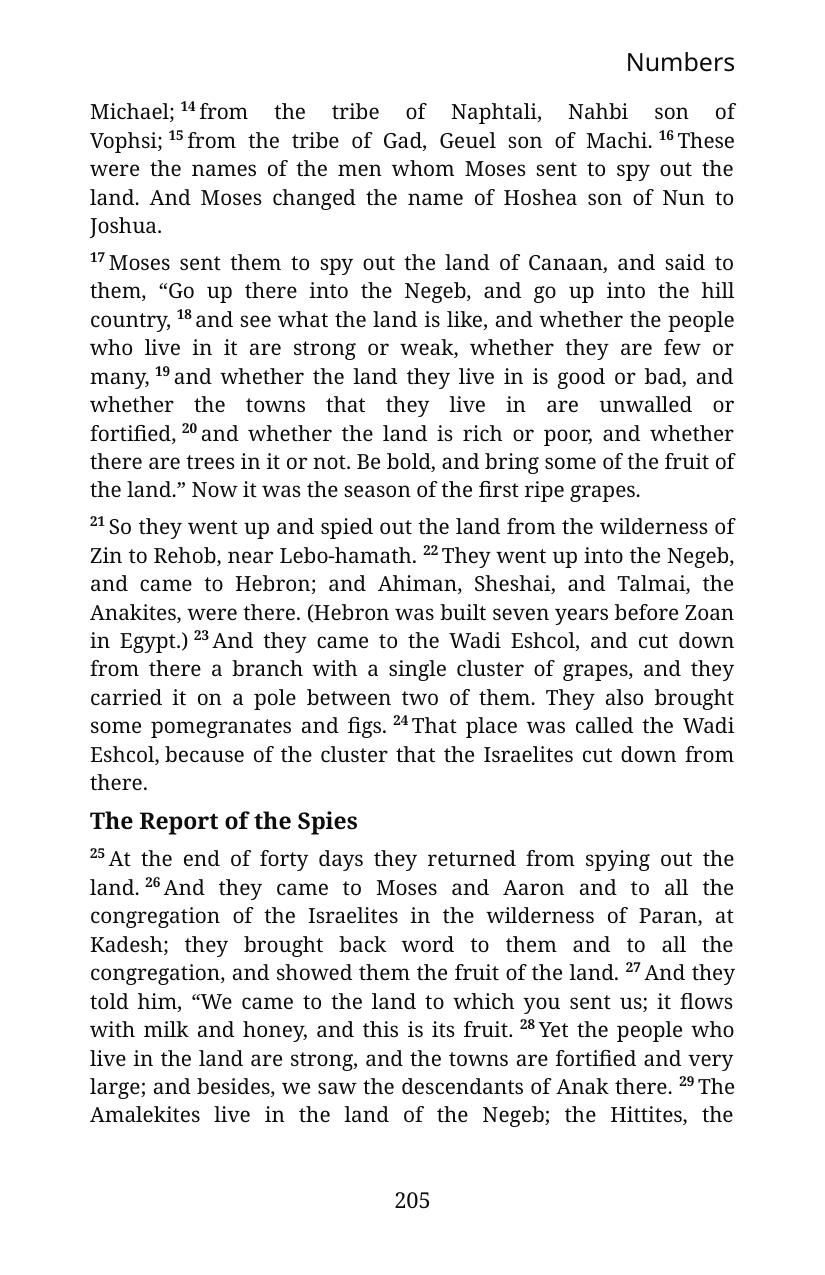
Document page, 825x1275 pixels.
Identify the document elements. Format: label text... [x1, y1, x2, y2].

text The Report of the Spies [90, 805, 735, 836]
text 25 At the end of forty days they returned from spying out the land. 26 And they came to Moses and Aaron and to all the congregation of the Israelites in the wilderness of Paran, at Kadesh; they brought back word to them and to all the congregation, and showed them the fruit of the land. 27 And they told him, “We came to the land to which you sent us; it flows with milk and honey, and this is its fruit. 28 Yet the people who live in the land are strong, and the towns are fortified and very large; and besides, we saw the descendants of Anak there. 29 The Amalekites live in the land of the Negeb; the Hittites, the [90, 844, 735, 1129]
text Michael; 14 from the tribe of Naphtali, Nahbi son of Vophsi; 15 from the tribe of Gad, Geuel son of Machi. 16 These were the names of the men whom Moses sent to spy out the land. And Moses changed the name of Hoshea son of Nun to Joshua. [90, 97, 735, 240]
text 21 So they went up and spied out the land from the wilderness of Zin to Rehob, near Lebo-hamath. 22 They went up into the Negeb, and came to Hebron; and Ahiman, Sheshai, and Talmai, the Anakites, were there. (Hebron was built seven years before Zoan in Egypt.) 23 And they came to the Wadi Eshcol, and cut down from there a branch with a single cluster of grapes, and they carried it on a pole between two of them. They also brought some pomegranates and figs. 24 That place was called the Wadi Eshcol, because of the cluster that the Israelites cut down from there. [90, 512, 735, 797]
text 17 Moses sent them to spy out the land of Canaan, and said to them, “Go up there into the Negeb, and go up into the hill country, 18 and see what the land is like, and whether the people who live in it are strong or weak, whether they are few or many, 19 and whether the land they live in is good or bad, and whether the towns that they live in are unwalled or fortified, 20 and whether the land is rich or poor, and whether there are trees in it or not. Be bold, and bring some of the fruit of the land.” Now it was the season of the first ripe grapes. [90, 248, 735, 504]
